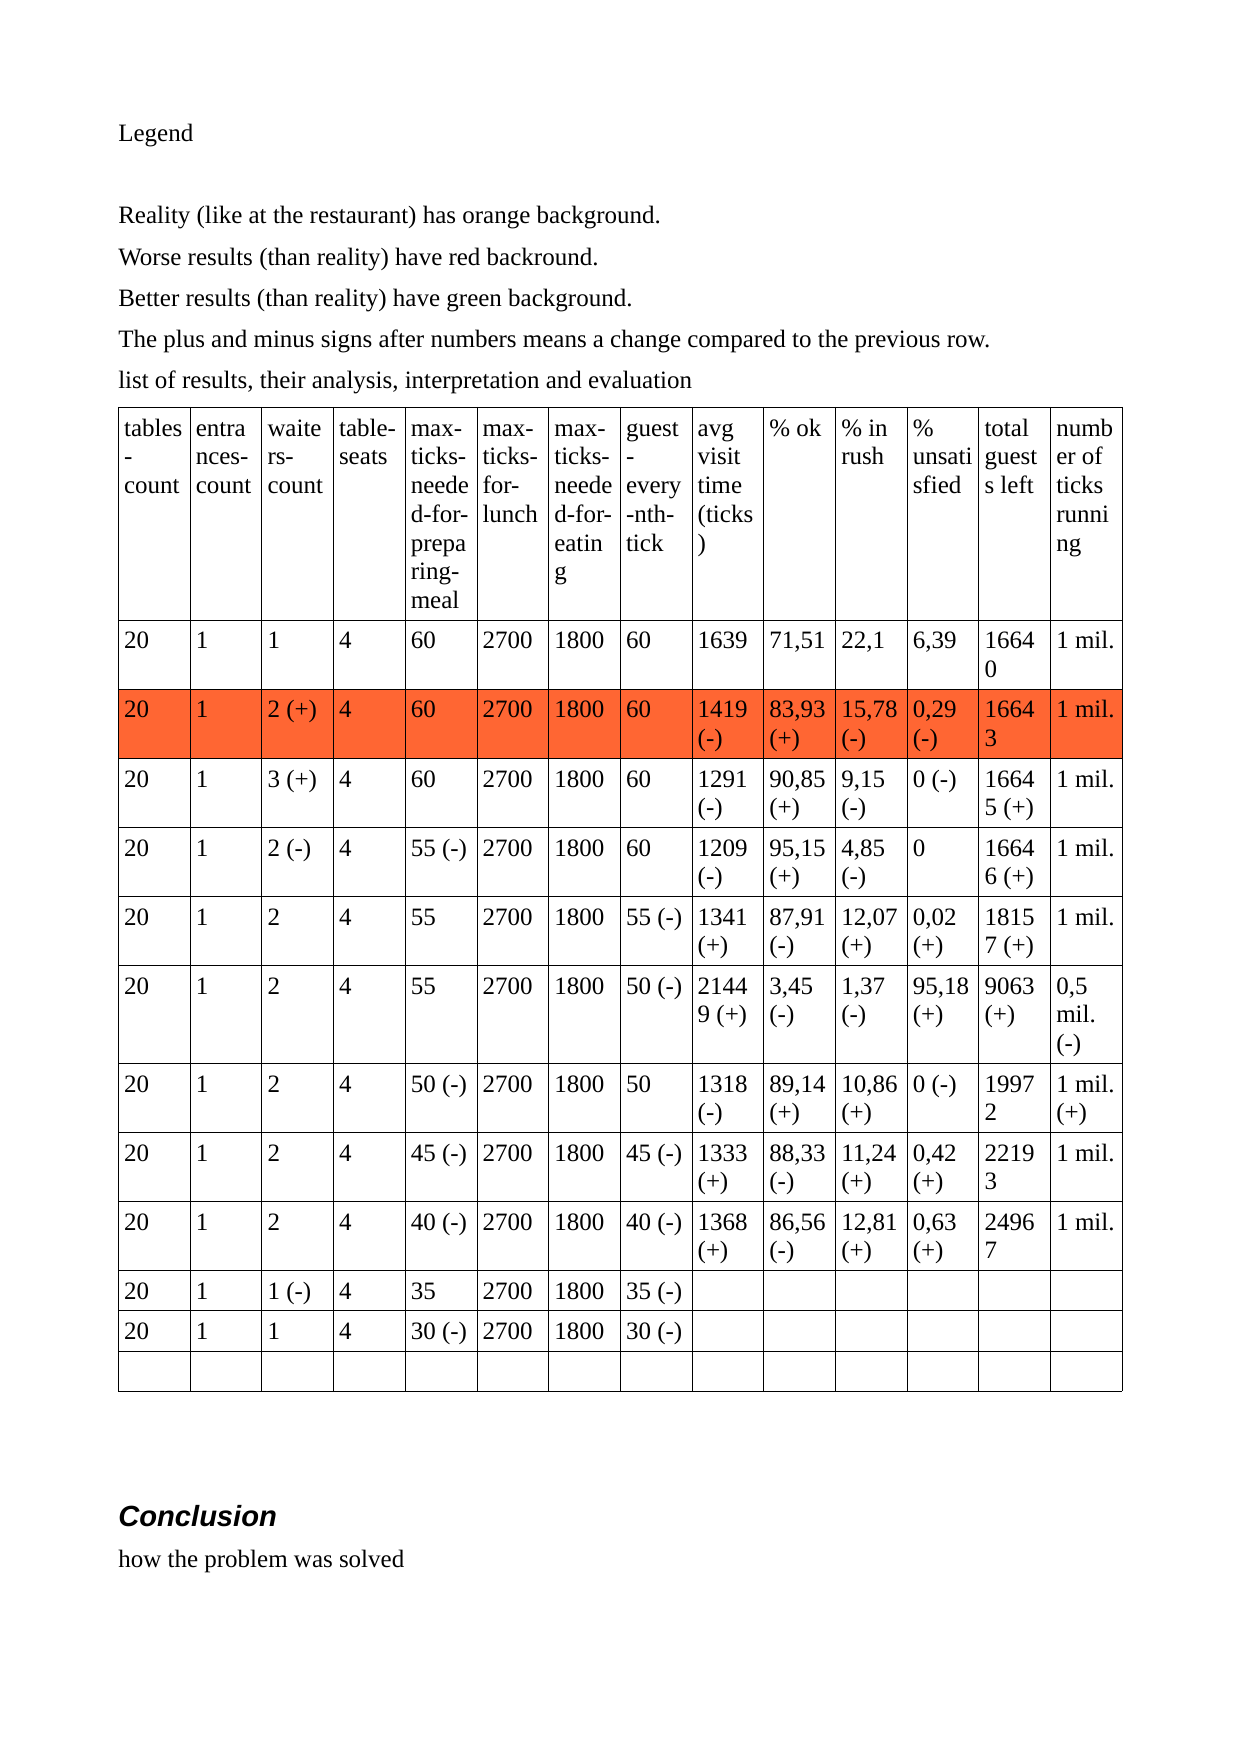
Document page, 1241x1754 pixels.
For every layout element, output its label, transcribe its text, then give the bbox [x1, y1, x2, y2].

table_cell 0 (-) [908, 759, 978, 827]
table_cell 1 mil. [1051, 897, 1122, 965]
table_cell 1318 (-) [693, 1064, 763, 1132]
text Legend [118, 118, 1122, 147]
table_cell [621, 1352, 692, 1391]
table_cell 2700 [478, 690, 548, 758]
table_cell 12,07 (+) [836, 897, 907, 965]
table_cell [1051, 1352, 1122, 1391]
table_cell 1,37 (-) [836, 966, 907, 1063]
table_cell 90,85 (+) [764, 759, 835, 827]
table_header total guests left [979, 408, 1050, 620]
table_cell [764, 1271, 835, 1310]
table_cell 20 [119, 1271, 190, 1310]
table_cell [334, 1352, 405, 1391]
table_cell 60 [621, 621, 692, 689]
table_cell [764, 1352, 835, 1391]
table_cell 45 (-) [621, 1133, 692, 1201]
table_cell 2 [262, 1064, 333, 1132]
table_cell 60 [621, 759, 692, 827]
table_cell 19972 [979, 1064, 1050, 1132]
table_cell 4 [334, 897, 405, 965]
table_cell 30 (-) [406, 1311, 477, 1351]
table_cell 20 [119, 1202, 190, 1270]
table_cell 1 [262, 1311, 333, 1351]
table_cell 1 [191, 759, 261, 827]
table_cell 1800 [549, 690, 620, 758]
table_cell 35 [406, 1271, 477, 1310]
list list of results, their analysis, interpretation and evaluation [118, 366, 1122, 394]
table_cell [764, 1311, 835, 1351]
table_cell 1800 [549, 897, 620, 965]
table_cell 1800 [549, 1202, 620, 1270]
table_header max-ticks-needed-for-preparing-meal [406, 408, 477, 620]
table_cell 30 (-) [621, 1311, 692, 1351]
table_cell 1800 [549, 1064, 620, 1132]
table_cell 55 (-) [621, 897, 692, 965]
table_header % in rush [836, 408, 907, 620]
table_cell 1 mil. [1051, 759, 1122, 827]
table_cell [191, 1352, 261, 1391]
text Better results (than reality) have green background. [118, 283, 1122, 312]
table_cell 11,24 (+) [836, 1133, 907, 1201]
table_cell 1800 [549, 966, 620, 1063]
table_cell 87,91 (-) [764, 897, 835, 965]
text The plus and minus signs after numbers means a change compared to the previous row. [118, 324, 1122, 353]
table_cell 1 mil. [1051, 690, 1122, 758]
table_cell 4 [334, 966, 405, 1063]
table_cell 1 mil. [1051, 1133, 1122, 1201]
text Worse results (than reality) have red backround. [118, 242, 1122, 271]
table_cell 1800 [549, 621, 620, 689]
table_cell 50 (-) [406, 1064, 477, 1132]
table_cell 0,42 (+) [908, 1133, 978, 1201]
table_cell 1333 (+) [693, 1133, 763, 1201]
table_cell 2 [262, 966, 333, 1063]
table_cell [478, 1352, 548, 1391]
table_cell 15,78 (-) [836, 690, 907, 758]
table_cell 0,02 (+) [908, 897, 978, 965]
table_cell 1 [191, 1311, 261, 1351]
table_cell 16640 [979, 621, 1050, 689]
table_cell [1051, 1271, 1122, 1310]
table_cell 86,56 (-) [764, 1202, 835, 1270]
table_cell 4 [334, 1202, 405, 1270]
table_cell [908, 1271, 978, 1310]
table_cell [836, 1271, 907, 1310]
table_cell 55 [406, 966, 477, 1063]
table_cell 20 [119, 621, 190, 689]
table_cell 1800 [549, 759, 620, 827]
table_cell 1 (-) [262, 1271, 333, 1310]
table_cell 2 [262, 897, 333, 965]
table_cell 1 mil. [1051, 621, 1122, 689]
table_cell 1 [191, 621, 261, 689]
table_cell 4 [334, 690, 405, 758]
table_cell [979, 1352, 1050, 1391]
table_cell 45 (-) [406, 1133, 477, 1201]
table_cell 2 (-) [262, 828, 333, 896]
table_header waiters-count [262, 408, 333, 620]
table_cell 89,14 (+) [764, 1064, 835, 1132]
table_cell 4 [334, 828, 405, 896]
table_cell [1051, 1311, 1122, 1351]
table_cell 3 (+) [262, 759, 333, 827]
table_cell 1 [191, 1271, 261, 1310]
table_header guest-every-nth-tick [621, 408, 692, 620]
table_cell 2700 [478, 966, 548, 1063]
table_cell 4 [334, 621, 405, 689]
table_cell 4 [334, 1133, 405, 1201]
table_cell 1 [191, 828, 261, 896]
table_cell 1291 (-) [693, 759, 763, 827]
table_cell 40 (-) [621, 1202, 692, 1270]
table_cell 1209 (-) [693, 828, 763, 896]
table_cell 2700 [478, 759, 548, 827]
table_cell 2700 [478, 1271, 548, 1310]
table_cell 20 [119, 828, 190, 896]
table_cell 95,18 (+) [908, 966, 978, 1063]
table_cell 4,85 (-) [836, 828, 907, 896]
table_cell [119, 1352, 190, 1391]
table_cell 60 [406, 621, 477, 689]
table_cell 16643 [979, 690, 1050, 758]
table_cell 2700 [478, 897, 548, 965]
table_cell [979, 1271, 1050, 1310]
table_cell 1 [191, 897, 261, 965]
table_header max-ticks-needed-for-eating [549, 408, 620, 620]
table_cell 4 [334, 1311, 405, 1351]
table_cell 40 (-) [406, 1202, 477, 1270]
table_header avg visit time (ticks) [693, 408, 763, 620]
table_cell 50 (-) [621, 966, 692, 1063]
table_cell 2700 [478, 828, 548, 896]
table_cell 2700 [478, 621, 548, 689]
table_cell 50 [621, 1064, 692, 1132]
table_cell 0 (-) [908, 1064, 978, 1132]
table_cell [549, 1352, 620, 1391]
table_cell 22,1 [836, 621, 907, 689]
table_cell 1 [191, 966, 261, 1063]
table_cell 35 (-) [621, 1271, 692, 1310]
table_cell 1 mil. [1051, 1202, 1122, 1270]
table_cell 60 [621, 828, 692, 896]
table_cell 20 [119, 1311, 190, 1351]
table_cell 0,29 (-) [908, 690, 978, 758]
table_cell 88,33 (-) [764, 1133, 835, 1201]
table_cell [406, 1352, 477, 1391]
table_cell 60 [406, 690, 477, 758]
table_cell 1800 [549, 1271, 620, 1310]
table_cell [836, 1311, 907, 1351]
table_cell 1639 [693, 621, 763, 689]
table_cell [979, 1311, 1050, 1351]
table_cell 0,63 (+) [908, 1202, 978, 1270]
table_cell 1 [262, 621, 333, 689]
table_cell 18157 (+) [979, 897, 1050, 965]
table_cell 10,86 (+) [836, 1064, 907, 1132]
table_cell 2700 [478, 1311, 548, 1351]
text Reality (like at the restaurant) has orange background. [118, 201, 1122, 229]
table_cell 1 [191, 690, 261, 758]
table_cell 20 [119, 1133, 190, 1201]
table_cell 24967 [979, 1202, 1050, 1270]
table_header table-seats [334, 408, 405, 620]
table_cell 21449 (+) [693, 966, 763, 1063]
table_cell 20 [119, 759, 190, 827]
table_header % ok [764, 408, 835, 620]
table_cell 9063 (+) [979, 966, 1050, 1063]
table_cell 1419 (-) [693, 690, 763, 758]
table_cell 95,15 (+) [764, 828, 835, 896]
table_cell 20 [119, 897, 190, 965]
table_header tables-count [119, 408, 190, 620]
table_cell 0,5 mil. (-) [1051, 966, 1122, 1063]
table_cell 20 [119, 1064, 190, 1132]
table_cell 71,51 [764, 621, 835, 689]
table_cell [693, 1311, 763, 1351]
table_cell 20 [119, 690, 190, 758]
table_cell [908, 1311, 978, 1351]
table_cell 1 mil. (+) [1051, 1064, 1122, 1132]
table_cell 2 [262, 1202, 333, 1270]
table_cell 1 mil. [1051, 828, 1122, 896]
table_header number of ticks running [1051, 408, 1122, 620]
table_cell 16645 (+) [979, 759, 1050, 827]
table_cell 4 [334, 759, 405, 827]
table_cell [836, 1352, 907, 1391]
table_cell [908, 1352, 978, 1391]
table_cell 60 [621, 690, 692, 758]
table_cell 2700 [478, 1064, 548, 1132]
table_cell 1341 (+) [693, 897, 763, 965]
table_cell 22193 [979, 1133, 1050, 1201]
table_cell 20 [119, 966, 190, 1063]
table_cell 0 [908, 828, 978, 896]
table_cell 16646 (+) [979, 828, 1050, 896]
subtitle Conclusion [118, 1498, 1122, 1532]
table_cell [262, 1352, 333, 1391]
table_cell 2700 [478, 1202, 548, 1270]
table_cell 1800 [549, 828, 620, 896]
table_cell 1 [191, 1133, 261, 1201]
table_cell 2 (+) [262, 690, 333, 758]
table_cell 2700 [478, 1133, 548, 1201]
table_header % unsatisfied [908, 408, 978, 620]
list how the problem was solved [118, 1544, 1122, 1573]
table_cell 12,81 (+) [836, 1202, 907, 1270]
table_cell 1800 [549, 1311, 620, 1351]
table_cell 1 [191, 1064, 261, 1132]
table_cell 4 [334, 1064, 405, 1132]
table_cell 1368 (+) [693, 1202, 763, 1270]
table_cell 55 (-) [406, 828, 477, 896]
table_cell 1 [191, 1202, 261, 1270]
table_cell [693, 1271, 763, 1310]
table_cell 3,45 (-) [764, 966, 835, 1063]
table_cell 2 [262, 1133, 333, 1201]
table_cell 9,15 (-) [836, 759, 907, 827]
table_cell 1800 [549, 1133, 620, 1201]
table_cell 6,39 [908, 621, 978, 689]
table_cell 60 [406, 759, 477, 827]
table_header entrances-count [191, 408, 261, 620]
table_cell [693, 1352, 763, 1391]
table_cell 83,93 (+) [764, 690, 835, 758]
table_cell 55 [406, 897, 477, 965]
table_header max-ticks-for-lunch [478, 408, 548, 620]
table_cell 4 [334, 1271, 405, 1310]
